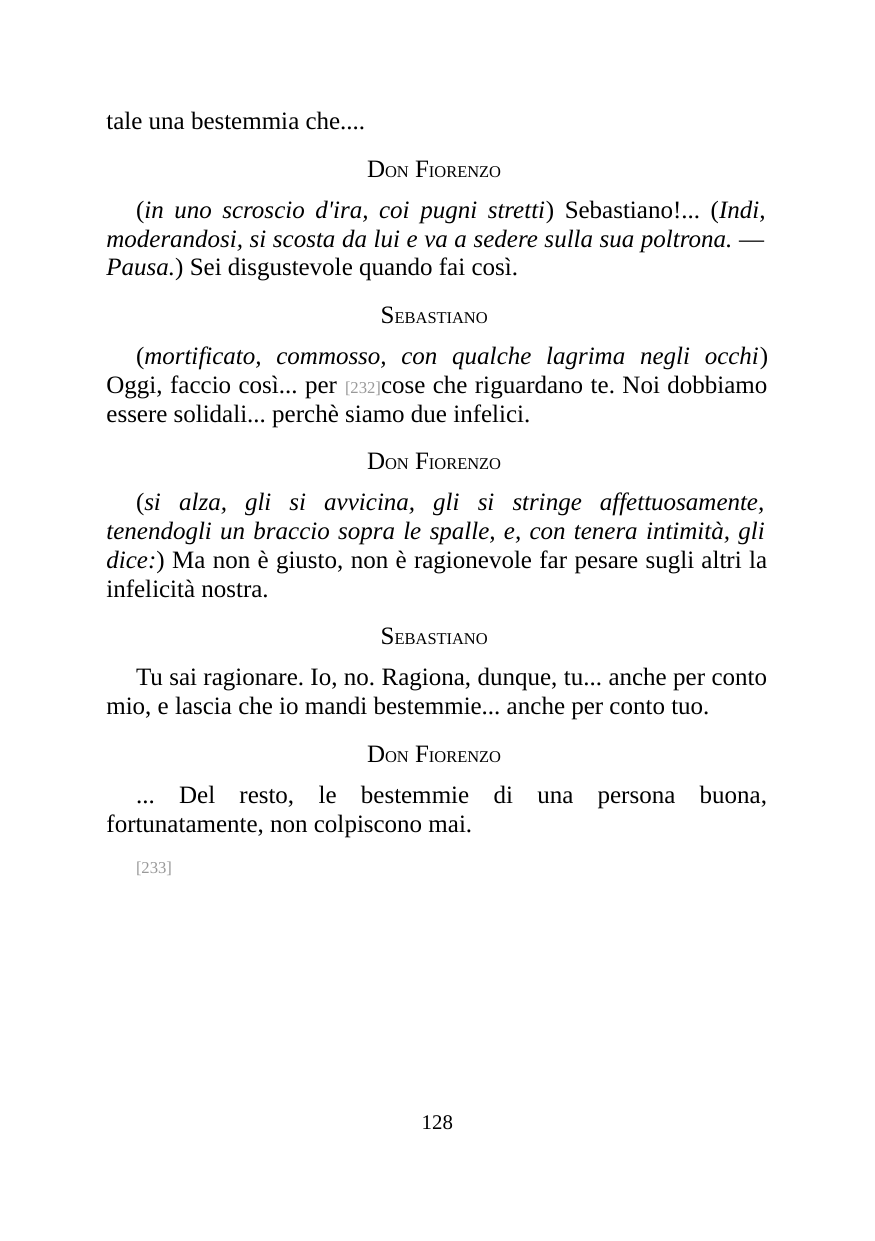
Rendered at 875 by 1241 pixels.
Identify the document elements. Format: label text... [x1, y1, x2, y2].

text Don Fiorenzo [106, 154, 768, 182]
text (in uno scroscio d'ira, coi pugni stretti) Sebastiano!... (Indi, moderandosi, si scosta da lui e va a sedere sulla sua poltrona. ― Pausa.) Sei disgustevole quando fai così. [106, 195, 768, 281]
text Sebastiano [106, 621, 768, 650]
text Don Fiorenzo [106, 739, 768, 767]
text (mortificato, commosso, con qualche lagrima negli occhi) Oggi, faccio così... per [232]cose che riguardano te. Noi dobbiamo essere solidali... perchè siamo due infelici. [106, 341, 768, 427]
text [233] [106, 850, 768, 879]
text ... Del resto, le bestemmie di una persona buona, fortunatamente, non colpiscono mai. [106, 780, 768, 837]
text (si alza, gli si avvicina, gli si stringe affettuosamente, tenendogli un braccio sopra le spalle, e, con tenera intimità, gli dice:) Ma non è giusto, non è ragionevole far pesare sugli altri la infelicità nostra. [106, 487, 768, 602]
text tale una bestemmia che.... [106, 106, 768, 135]
text Tu sai ragionare. Io, no. Ragiona, dunque, tu... anche per conto mio, e lascia che io mandi bestemmie... anche per conto tuo. [106, 662, 768, 720]
text Don Fiorenzo [106, 446, 768, 475]
text Sebastiano [106, 300, 768, 329]
